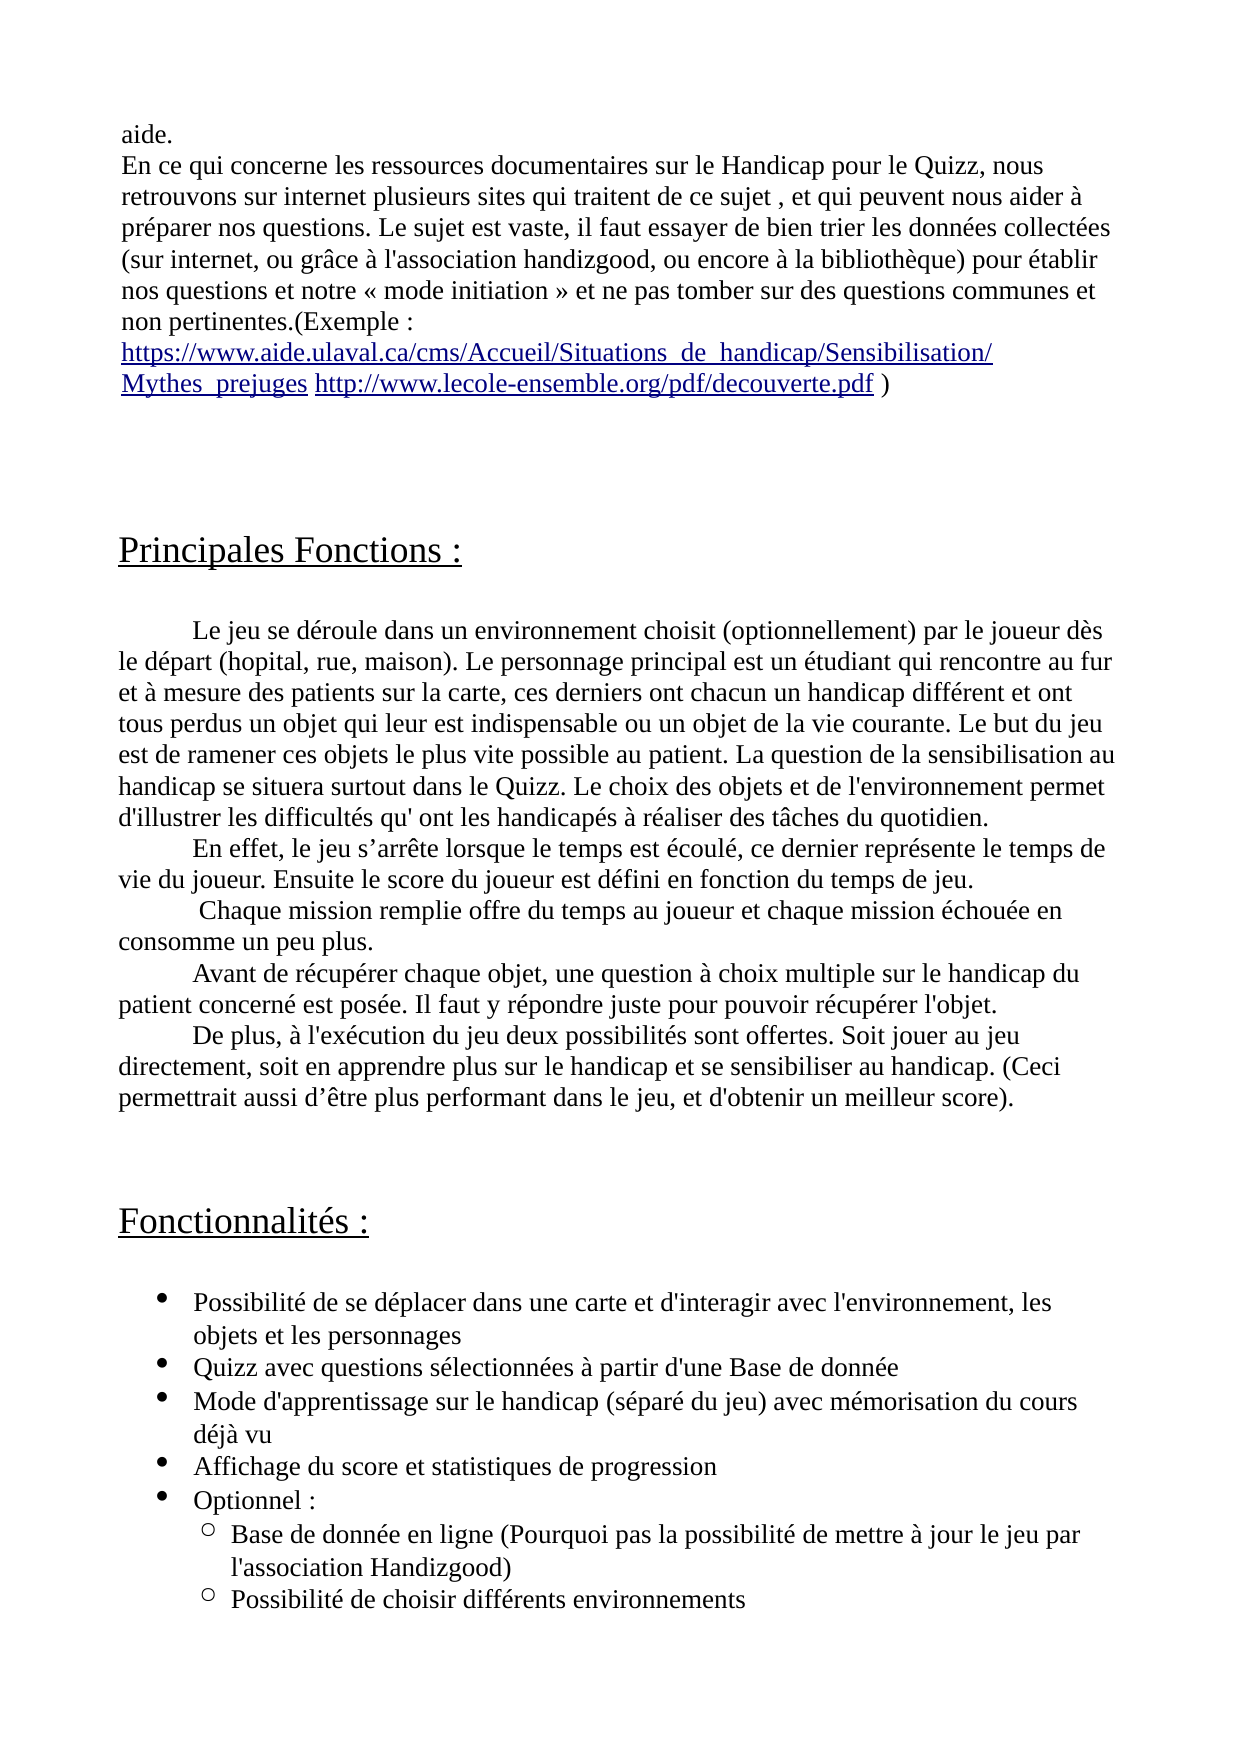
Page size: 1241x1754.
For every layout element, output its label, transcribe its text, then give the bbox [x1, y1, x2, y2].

list Quizz avec questions sélectionnées à partir d'une Base de donnée [156, 1350, 1122, 1384]
list Affichage du score et statistiques de progression [156, 1449, 1122, 1483]
text Avant de récupérer chaque objet, une question à choix multiple sur le handicap du patient concerné est posée. Il faut y répondre juste pour pouvoir récupérer l'objet. De plus, à l'exécution du jeu deux possibilités sont offertes. Soit jouer au jeu directement, soit en apprendre plus sur le handicap et se sensibiliser au handicap. (Ceci permettrait aussi d’être plus performant dans le jeu, et d'obtenir un meilleur score). [118, 957, 1122, 1112]
list Optionnel : [156, 1483, 1122, 1517]
text Principales Fonctions : [118, 528, 1122, 571]
text En effet, le jeu s’arrête lorsque le temps est écoulé, ce dernier représente le temps de vie du joueur. Ensuite le score du joueur est défini en fonction du temps de jeu. [118, 832, 1122, 894]
list Possibilité de se déplacer dans une carte et d'interagir avec l'environnement, les objets et les personnages [156, 1285, 1122, 1350]
text Le jeu se déroule dans un environnement choisit (optionnellement) par le joueur dès le départ (hopital, rue, maison). Le personnage principal est un étudiant qui rencontre au fur et à mesure des patients sur la carte, ces derniers ont chacun un handicap différent et ont tous perdus un objet qui leur est indispensable ou un objet de la vie courante. Le but du jeu est de ramener ces objets le plus vite possible au patient. La question de la sensibilisation au handicap se situera surtout dans le Quizz. Le choix des objets et de l'environnement permet d'illustrer les difficultés qu' ont les handicapés à réaliser des tâches du quotidien. [118, 614, 1122, 832]
list aide. [84, 118, 1122, 149]
list Base de donnée en ligne (Pourquoi pas la possibilité de mettre à jour le jeu par l'association Handizgood) [193, 1517, 1122, 1583]
text Fonctionnalités : [118, 1199, 1122, 1242]
list Mode d'apprentissage sur le handicap (séparé du jeu) avec mémorisation du cours déjà vu [156, 1384, 1122, 1449]
list Possibilité de choisir différents environnements [193, 1583, 1122, 1617]
list En ce qui concerne les ressources documentaires sur le Handicap pour le Quizz, nous retrouvons sur internet plusieurs sites qui traitent de ce sujet , et qui peuvent nous aider à préparer nos questions. Le sujet est vaste, il faut essayer de bien trier les données collectées (sur internet, ou grâce à l'association handizgood, ou encore à la bibliothèque) pour établir nos questions et notre « mode initiation » et ne pas tomber sur des questions communes et non pertinentes.(Exemple : https://www.aide.ulaval.ca/cms/Accueil/Situations_de_handicap/Sensibilisation/Mythes_prejuges http://www.lecole-ensemble.org/pdf/decouverte.pdf ) [84, 149, 1122, 398]
text Chaque mission remplie offre du temps au joueur et chaque mission échouée en consomme un peu plus. [118, 894, 1122, 957]
